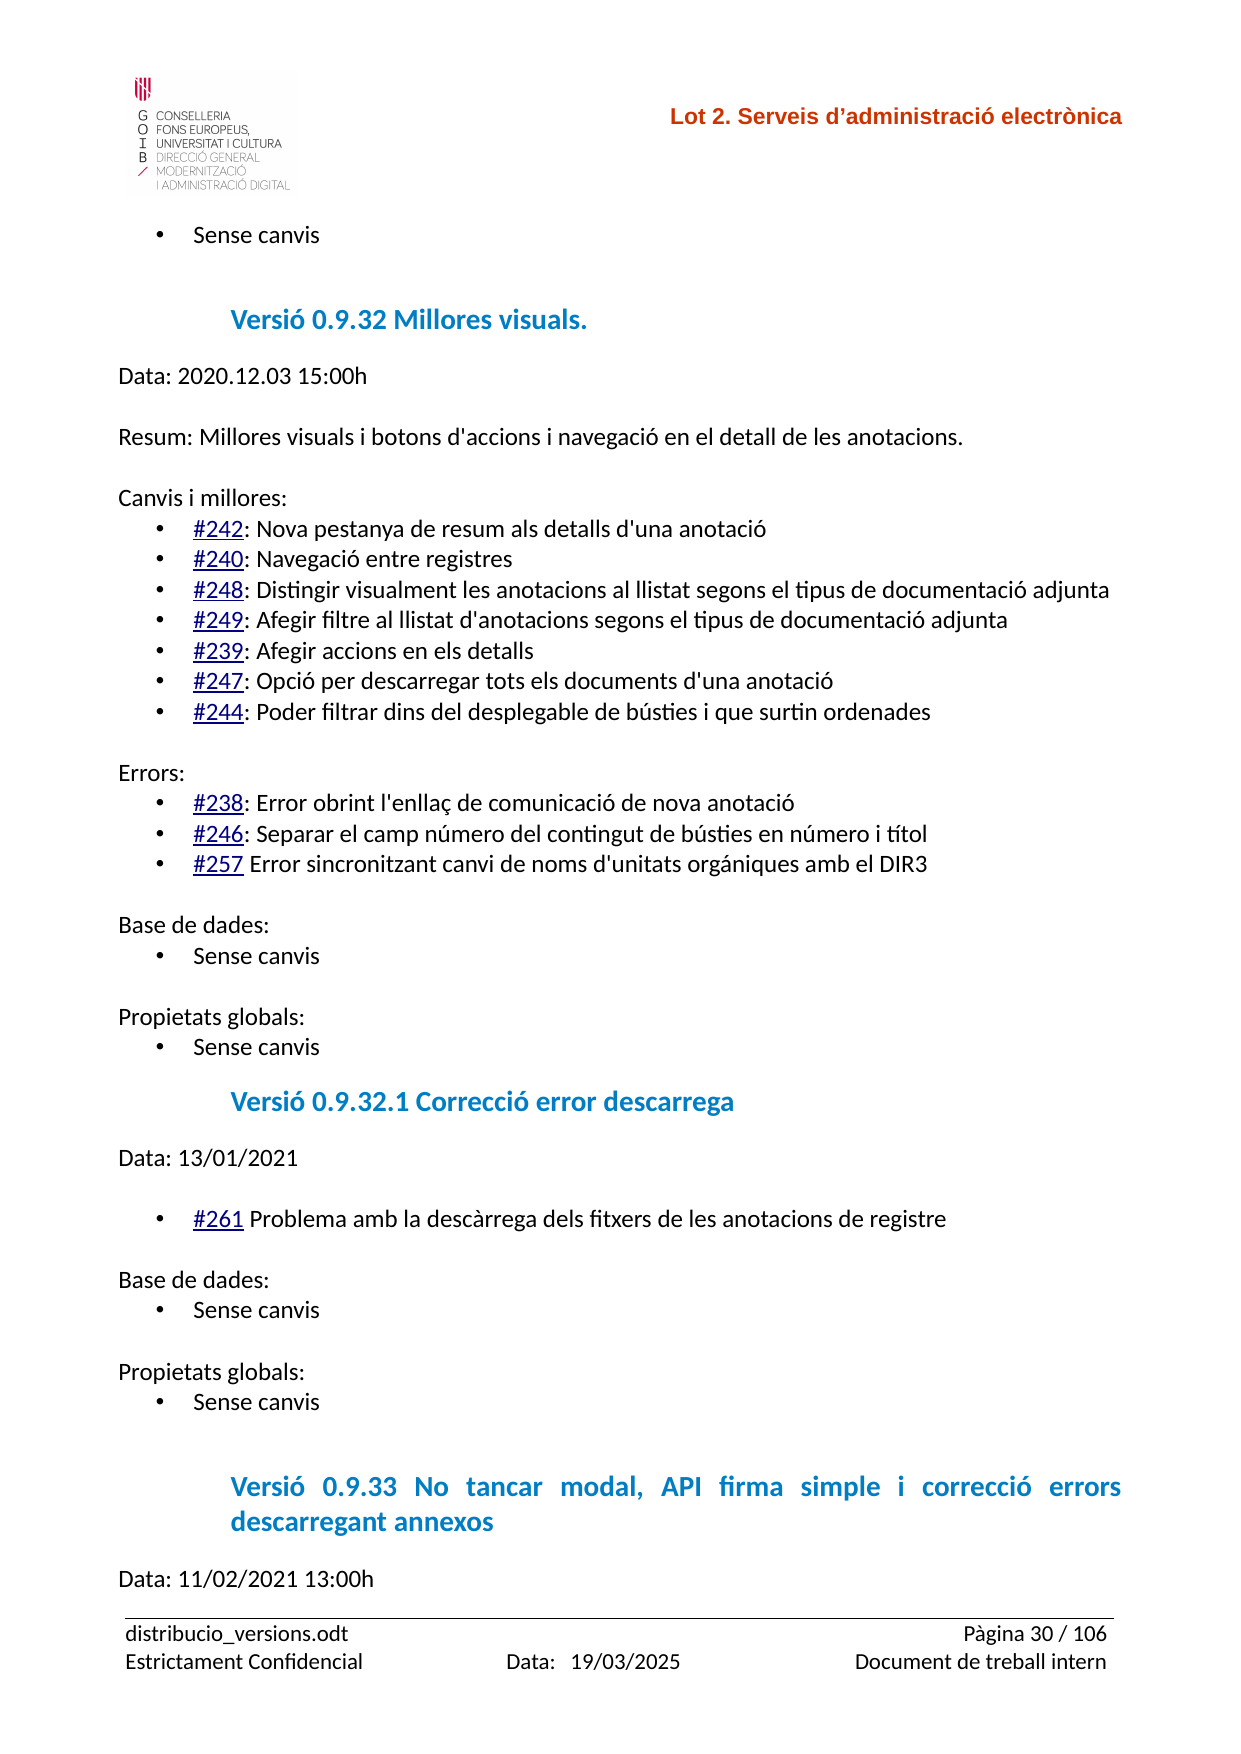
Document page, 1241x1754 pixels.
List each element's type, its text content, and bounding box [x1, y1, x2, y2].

list Sense canvis [156, 940, 1122, 971]
list Sense canvis [156, 1032, 1122, 1062]
list Sense canvis [156, 1386, 1122, 1417]
picture [126, 70, 299, 197]
list #249: Afegir filtre al llistat d'anotacions segons el tipus de documentació adjunta [156, 604, 1122, 635]
list #239: Afegir accions en els detalls [156, 635, 1122, 665]
subtitle Versió 0.9.33 No tancar modal, API firma simple i correcció errors descarregant annexos [153, 1468, 1122, 1539]
list #238: Error obrint l'enllaç de comunicació de nova anotació [156, 787, 1122, 818]
list #244: Poder filtrar dins del desplegable de bústies i que surtin ordenades [156, 696, 1122, 726]
list #261 Problema amb la descàrrega dels fitxers de les anotacions de registre [156, 1203, 1122, 1233]
list Sense canvis [156, 1294, 1122, 1325]
list Sense canvis [156, 219, 1122, 250]
list #248: Distingir visualment les anotacions al llistat segons el tipus de documentació adjunta [156, 574, 1122, 604]
list #247: Opció per descarregar tots els documents d'una anotació [156, 665, 1122, 696]
text Propietats globals: [118, 1001, 1122, 1032]
text Base de dades: [118, 1264, 1122, 1294]
text Base de dades: [118, 909, 1122, 940]
subtitle Versió 0.9.32.1 Correcció error descarrega [153, 1083, 1122, 1118]
text Errors: [118, 757, 1122, 787]
subtitle Versió 0.9.32 Millores visuals. [153, 301, 1122, 336]
text Resum: Millores visuals i botons d'accions i navegació en el detall de les anotacions. [118, 421, 1122, 452]
text Data: 2020.12.03 15:00h [118, 360, 1122, 391]
text Data: 13/01/2021 [118, 1142, 1122, 1172]
text Canvis i millores: [118, 482, 1122, 513]
list #242: Nova pestanya de resum als detalls d'una anotació [156, 513, 1122, 543]
list #257 Error sincronitzant canvi de noms d'unitats orgániques amb el DIR3 [156, 848, 1122, 879]
list #246: Separar el camp número del contingut de bústies en número i títol [156, 818, 1122, 848]
text Propietats globals: [118, 1356, 1122, 1386]
list #240: Navegació entre registres [156, 543, 1122, 574]
text Data: 11/02/2021 13:00h [118, 1563, 1122, 1593]
